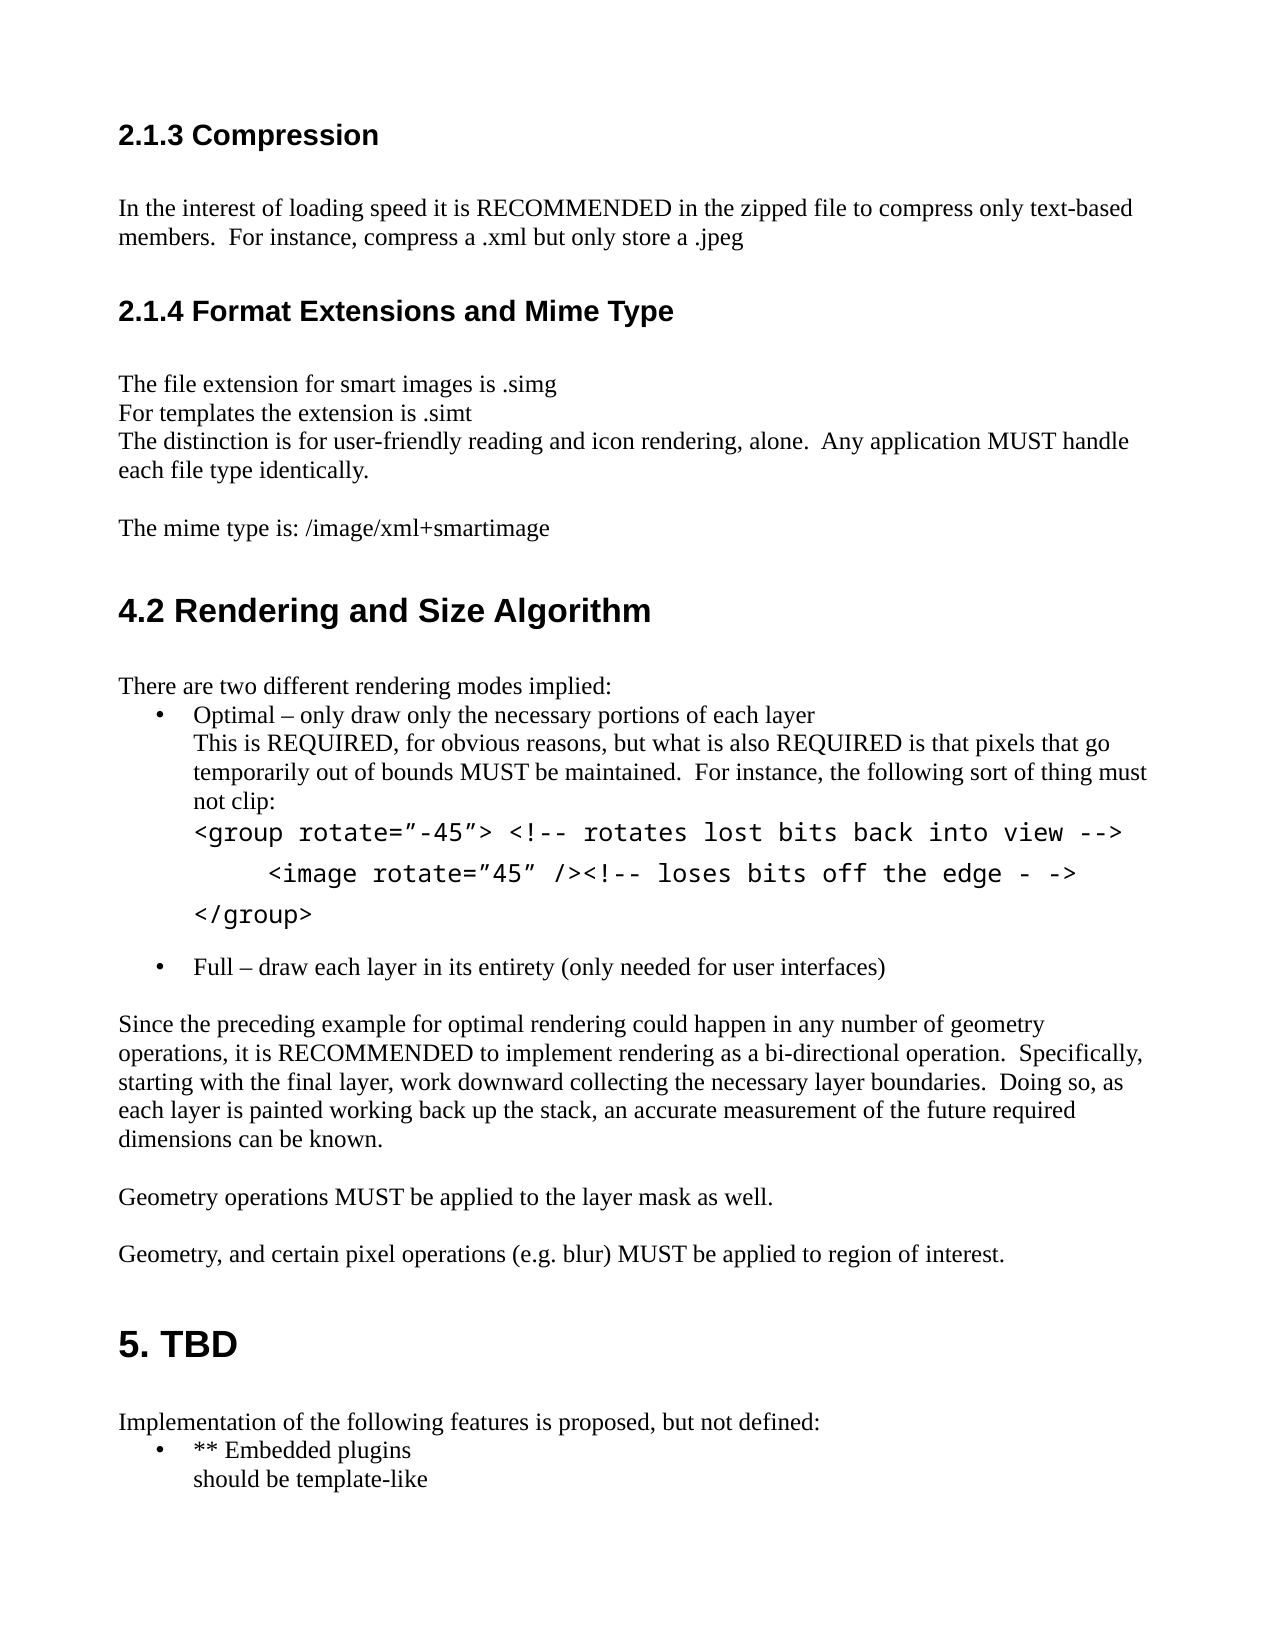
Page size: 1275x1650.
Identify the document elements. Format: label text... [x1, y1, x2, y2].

text Geometry operations MUST be applied to the layer mask as well. [118, 1182, 1157, 1211]
list ** Embedded plugins should be template-like [156, 1435, 1157, 1493]
text In the interest of loading speed it is RECOMMENDED in the zipped file to compress only text-based members. For instance, compress a .xml but only store a .jpeg [118, 193, 1157, 251]
text For templates the extension is .simt [118, 398, 1157, 426]
subtitle 2.1.4 Format Extensions and Mime Type [118, 294, 1157, 328]
text There are two different rendering modes implied: [118, 671, 1157, 700]
text The file extension for smart images is .simg [118, 369, 1157, 398]
text The mime type is: /image/xml+smartimage [118, 513, 1157, 541]
text Geometry, and certain pixel operations (e.g. blur) MUST be applied to region of interest. [118, 1239, 1157, 1268]
subtitle 5. TBD [118, 1322, 1157, 1365]
list <group rotate=”-45”> <!-- rotates lost bits back into view --> <image rotate=”45” /><!-- loses bits off the edge - -> </group> [156, 815, 1157, 930]
text Since the preceding example for optimal rendering could happen in any number of geometry operations, it is RECOMMENDED to implement rendering as a bi-directional operation. Specifically, starting with the final layer, work downward collecting the necessary layer boundaries. Doing so, as each layer is painted working back up the stack, an accurate measurement of the future required dimensions can be known. [118, 1009, 1157, 1153]
text The distinction is for user-friendly reading and icon rendering, alone. Any application MUST handle each file type identically. [118, 426, 1157, 484]
text Implementation of the following features is proposed, but not defined: [118, 1407, 1157, 1435]
list Full – draw each layer in its entirety (only needed for user interfaces) [156, 952, 1157, 981]
list Optimal – only draw only the necessary portions of each layer This is REQUIRED, for obvious reasons, but what is also REQUIRED is that pixels that go temporarily out of bounds MUST be maintained. For instance, the following sort of thing must not clip: [156, 700, 1157, 815]
subtitle 4.2 Rendering and Size Algorithm [118, 591, 1157, 630]
subtitle 2.1.3 Compression [118, 118, 1157, 152]
